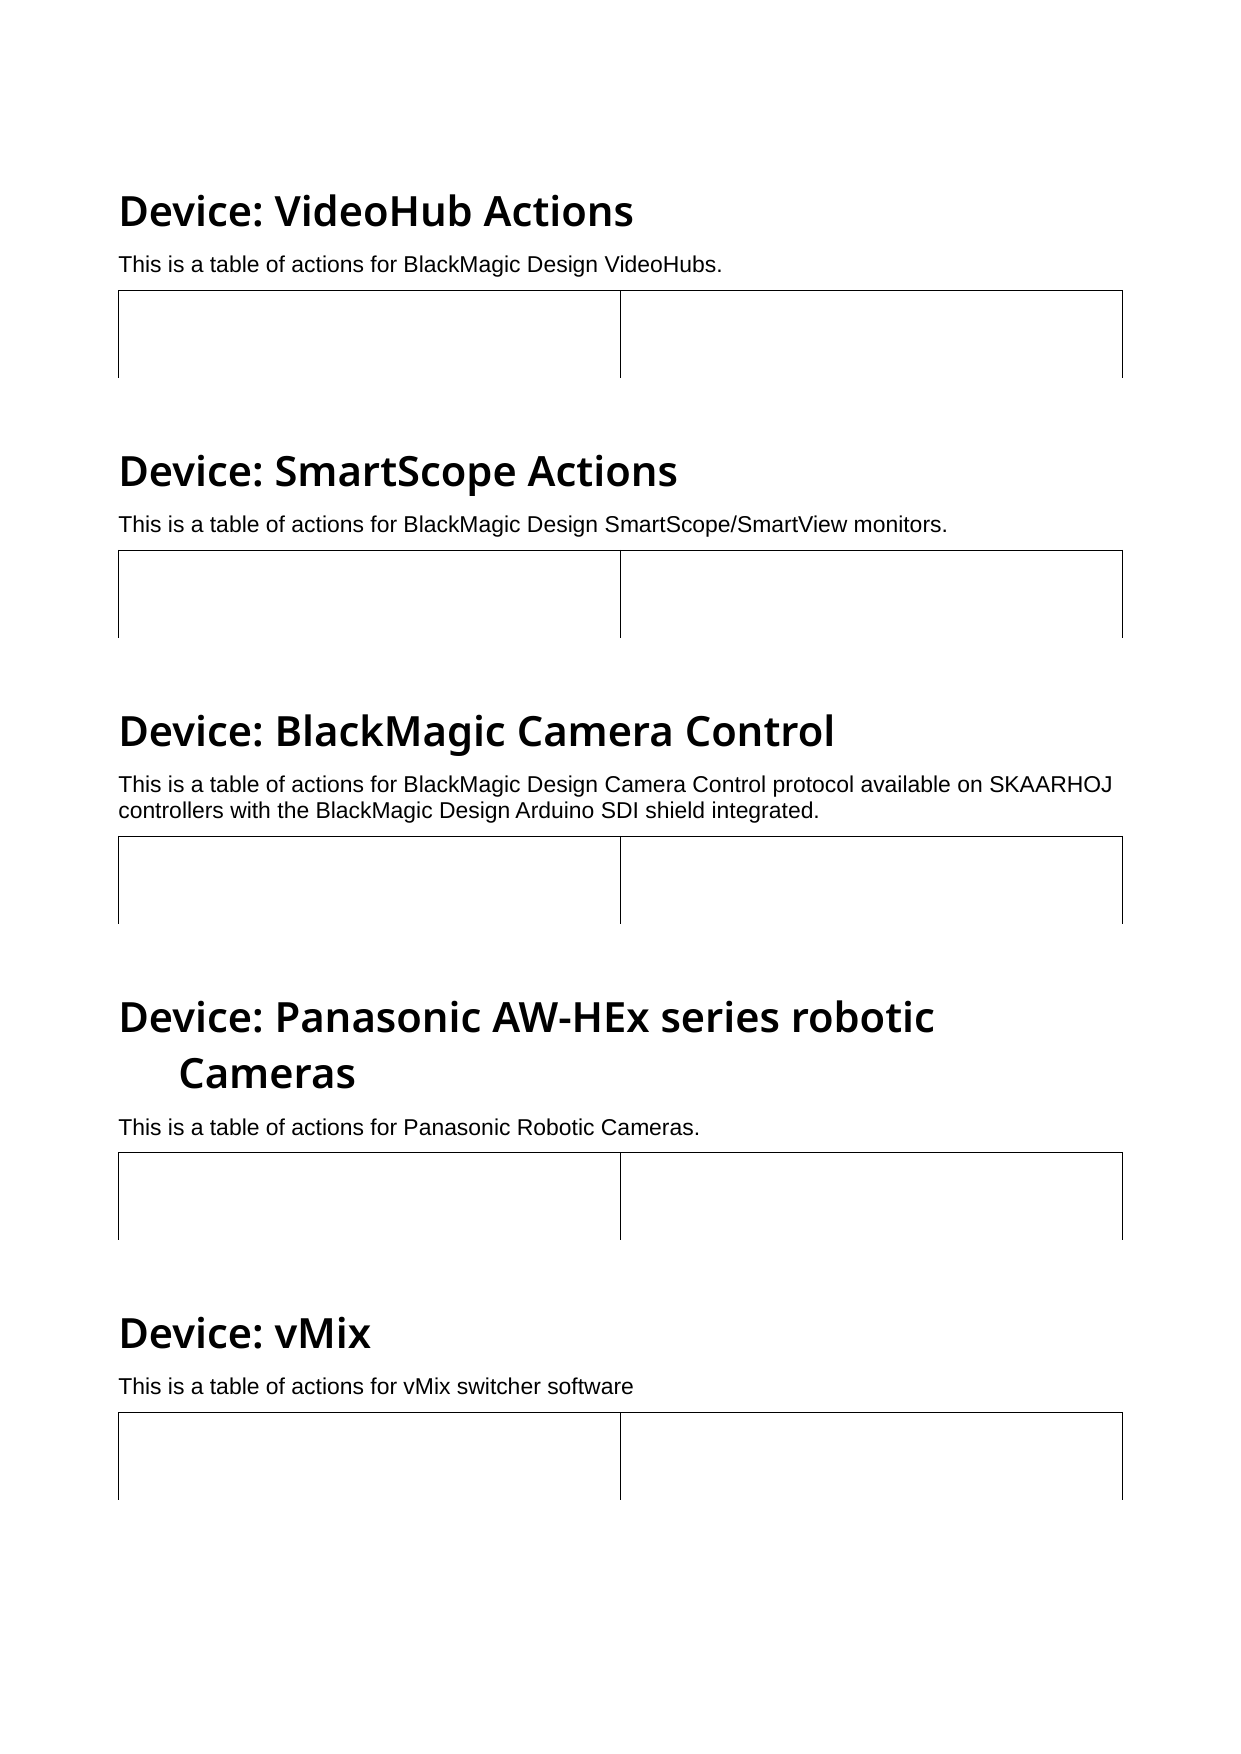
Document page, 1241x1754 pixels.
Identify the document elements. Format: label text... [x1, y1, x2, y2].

table_cell [621, 1467, 1122, 1500]
table_header [621, 291, 1122, 345]
table_cell [621, 891, 1122, 923]
table_cell [119, 605, 620, 637]
text This is a table of actions for vMix switcher software [118, 1373, 1122, 1399]
subtitle Device: vMix [118, 1304, 1122, 1361]
subtitle Device: BlackMagic Camera Control [118, 701, 1122, 758]
subtitle Device: SmartScope Actions [118, 442, 1122, 498]
table_header [119, 1153, 620, 1207]
subtitle Device: Panasonic AW-HEx series robotic Cameras [118, 987, 1122, 1101]
table_header [621, 837, 1122, 891]
table_header [621, 1153, 1122, 1207]
subtitle Device: VideoHub Actions [118, 182, 1122, 239]
table_cell [119, 891, 620, 923]
table_cell [621, 1207, 1122, 1240]
text This is a table of actions for BlackMagic Design Camera Control protocol available on SKAARHOJ controllers with the BlackMagic Design Arduino SDI shield integrated. [118, 771, 1122, 823]
table_cell [119, 1207, 620, 1240]
text This is a table of actions for BlackMagic Design SmartScope/SmartView monitors. [118, 511, 1122, 537]
table_header [119, 551, 620, 604]
text This is a table of actions for BlackMagic Design VideoHubs. [118, 251, 1122, 278]
table_header [119, 837, 620, 891]
table_header [621, 551, 1122, 604]
table_header [119, 291, 620, 345]
table_header [621, 1413, 1122, 1467]
table_cell [119, 1467, 620, 1500]
table_header [119, 1413, 620, 1467]
table_cell [119, 345, 620, 378]
table_cell [621, 605, 1122, 637]
text This is a table of actions for Panasonic Robotic Cameras. [118, 1113, 1122, 1140]
table_cell [621, 345, 1122, 378]
